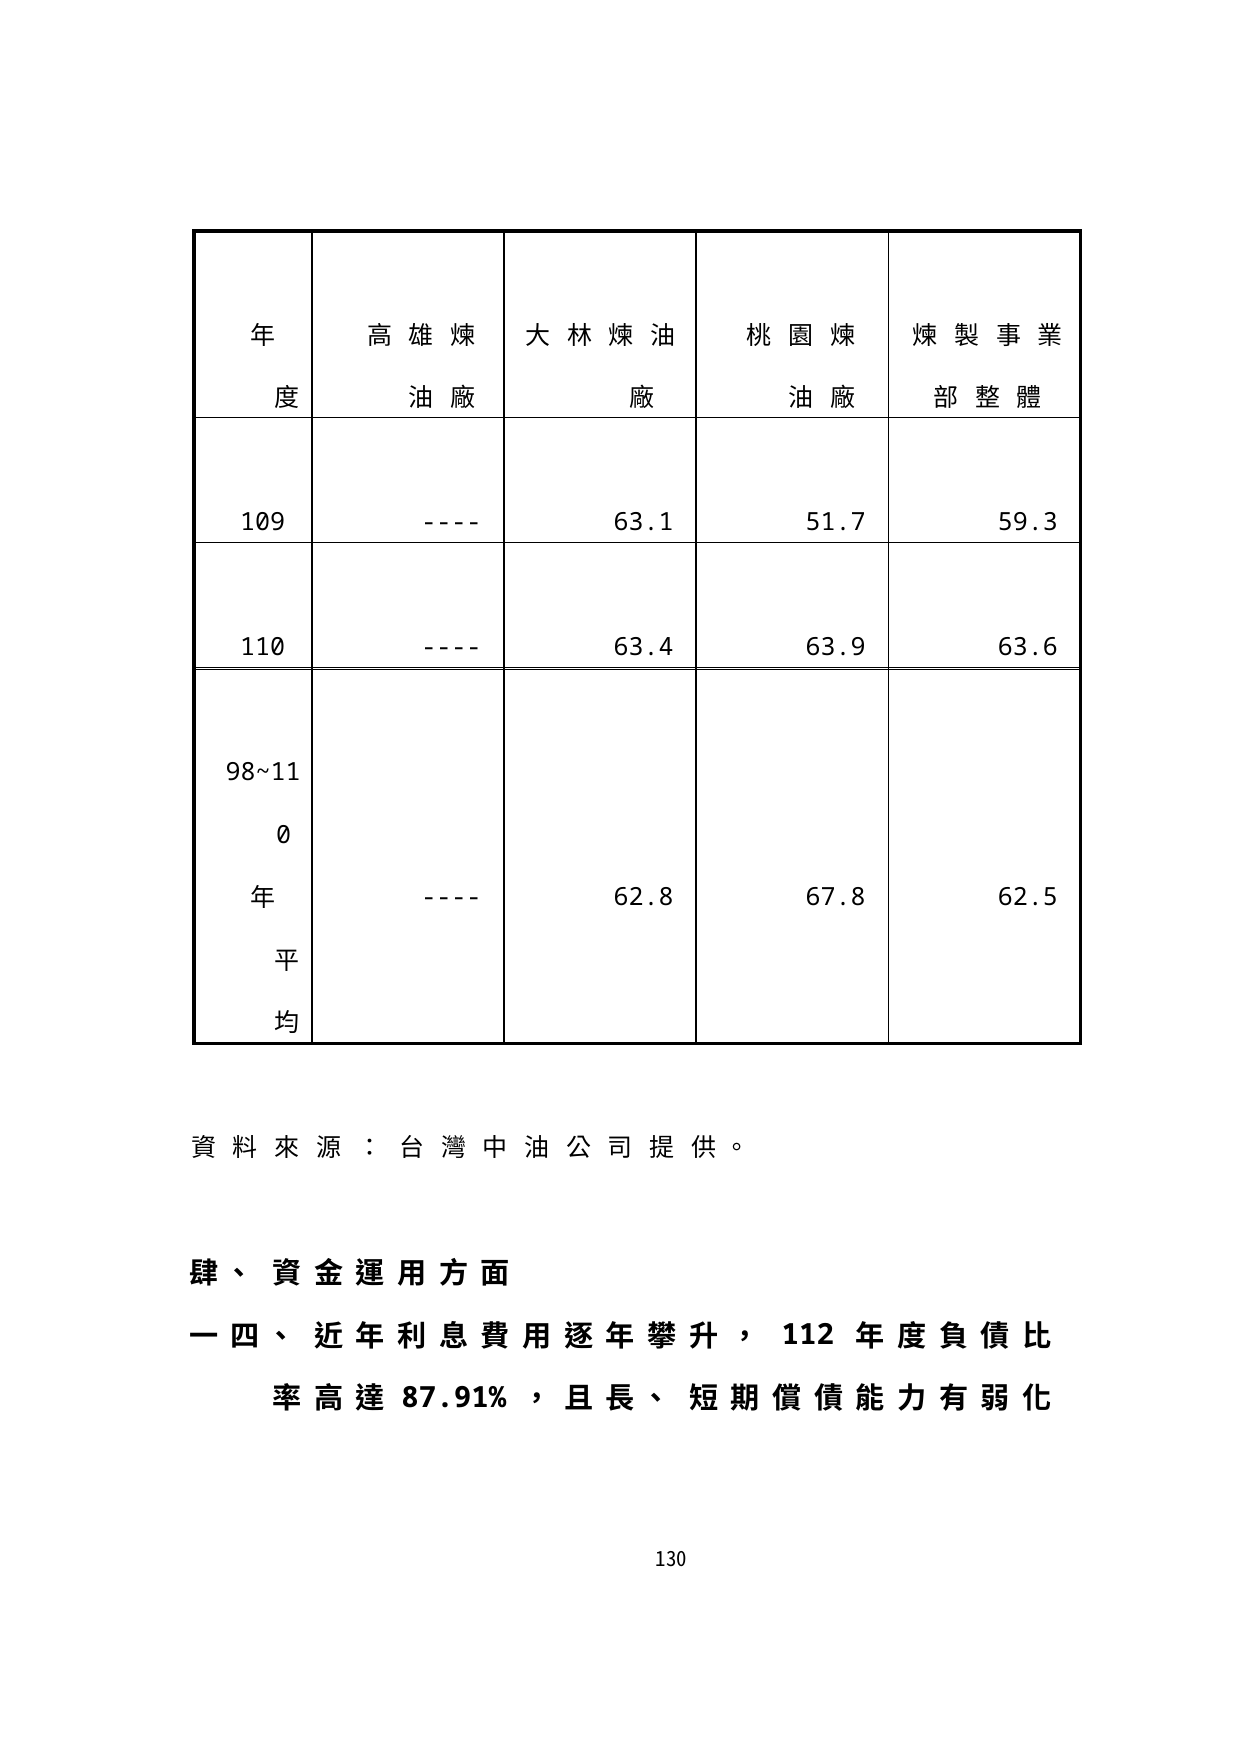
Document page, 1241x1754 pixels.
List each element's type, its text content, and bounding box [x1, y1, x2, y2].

table_cell 63.9 [697, 543, 888, 667]
table_cell ---- [313, 670, 503, 1042]
text 肆、資金運用方面 [183, 1229, 1058, 1292]
table_cell 109 [196, 418, 311, 542]
table_header 年度 [196, 233, 311, 417]
table_header 大林煉油廠 [505, 233, 695, 417]
table_cell 110 [196, 543, 311, 667]
table_header 桃園煉油廠 [697, 233, 888, 417]
table_cell 63.6 [889, 543, 1079, 667]
table_cell 62.8 [505, 670, 695, 1042]
table_cell 63.4 [505, 543, 695, 667]
table_header 煉製事業部整體 [889, 233, 1079, 417]
table_header 高雄煉油廠 [313, 233, 503, 417]
table_cell 62.5 [889, 670, 1079, 1042]
table_cell 63.1 [505, 418, 695, 542]
text 資料來源：台灣中油公司提供。 [181, 1104, 1058, 1167]
text 一四、近年利息費用逐年攀升，112年度負債比率高達87.91%，且長、短期償債能力有弱化 [183, 1292, 1058, 1417]
table_cell ---- [313, 418, 503, 542]
table_cell ---- [313, 543, 503, 667]
table_cell 59.3 [889, 418, 1079, 542]
table_cell 51.7 [697, 418, 888, 542]
table_cell 67.8 [697, 670, 888, 1042]
table_cell 98~110 年平均 [196, 670, 311, 1042]
